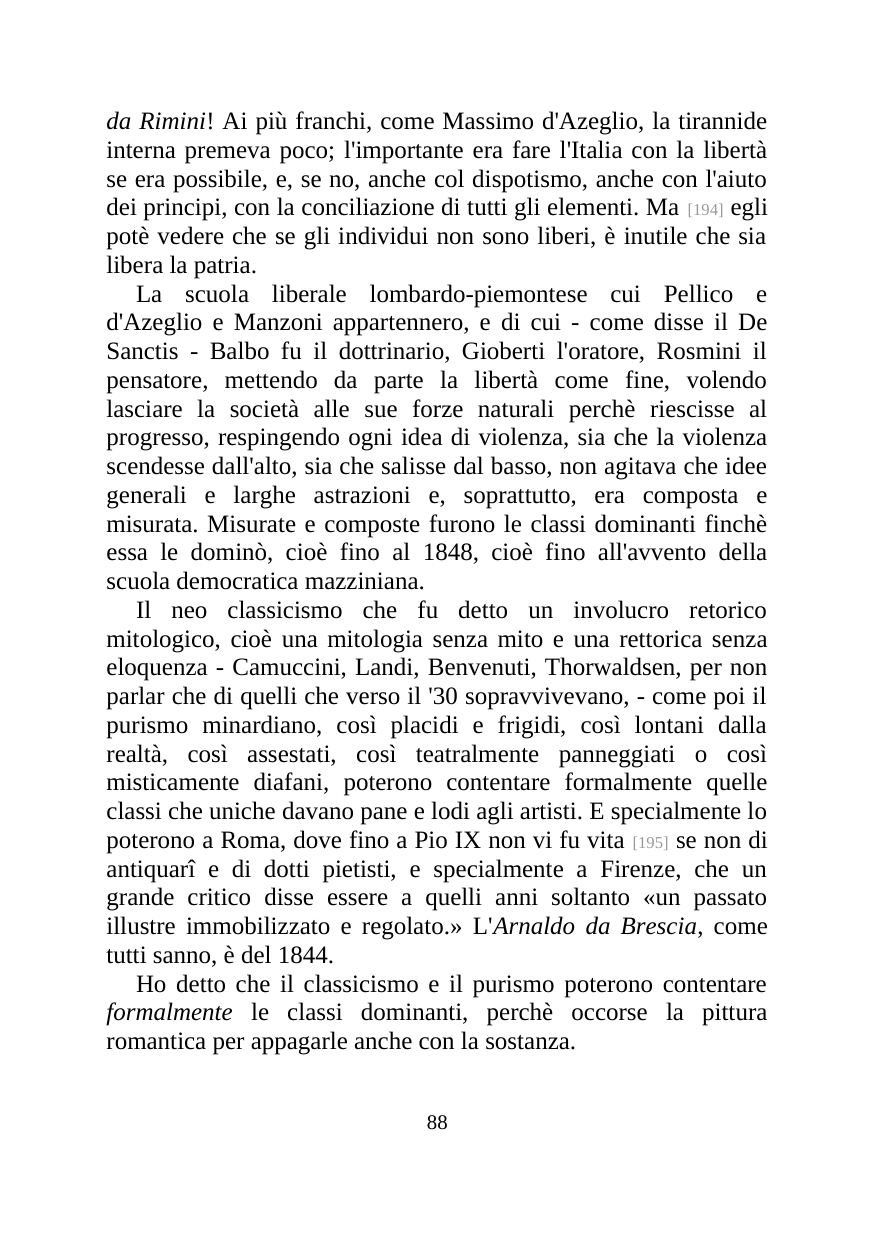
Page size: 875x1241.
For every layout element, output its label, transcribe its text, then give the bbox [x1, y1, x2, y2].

text da Rimini! Ai più franchi, come Massimo d'Azeglio, la tirannide interna premeva poco; l'importante era fare l'Italia con la libertà se era possibile, e, se no, anche col dispotismo, anche con l'aiuto dei principi, con la conciliazione di tutti gli elementi. Ma [194] egli potè vedere che se gli individui non sono liberi, è inutile che sia libera la patria. [106, 106, 768, 279]
text La scuola liberale lombardo-piemontese cui Pellico e d'Azeglio e Manzoni appartennero, e di cui - come disse il De Sanctis - Balbo fu il dottrinario, Gioberti l'oratore, Rosmini il pensatore, mettendo da parte la libertà come fine, volendo lasciare la società alle sue forze naturali perchè riescisse al progresso, respingendo ogni idea di violenza, sia che la violenza scendesse dall'alto, sia che salisse dal basso, non agitava che idee generali e larghe astrazioni e, soprattutto, era composta e misurata. Misurate e composte furono le classi dominanti finchè essa le dominò, cioè fino al 1848, cioè fino all'avvento della scuola democratica mazziniana. [106, 279, 768, 595]
text Ho detto che il classicismo e il purismo poterono contentare formalmente le classi dominanti, perchè occorse la pittura romantica per appagarle anche con la sostanza. [106, 969, 768, 1055]
text Il neo classicismo che fu detto un involucro retorico mitologico, cioè una mitologia senza mito e una rettorica senza eloquenza - Camuccini, Landi, Benvenuti, Thorwaldsen, per non parlar che di quelli che verso il '30 sopravvivevano, - come poi il purismo minardiano, così placidi e frigidi, così lontani dalla realtà, così assestati, così teatralmente panneggiati o così misticamente diafani, poterono contentare formalmente quelle classi che uniche davano pane e lodi agli artisti. E specialmente lo poterono a Roma, dove fino a Pio IX non vi fu vita [195] se non di antiquarî e di dotti pietisti, e specialmente a Firenze, che un grande critico disse essere a quelli anni soltanto «un passato illustre immobilizzato e regolato.» L'Arnaldo da Brescia, come tutti sanno, è del 1844. [106, 595, 768, 969]
